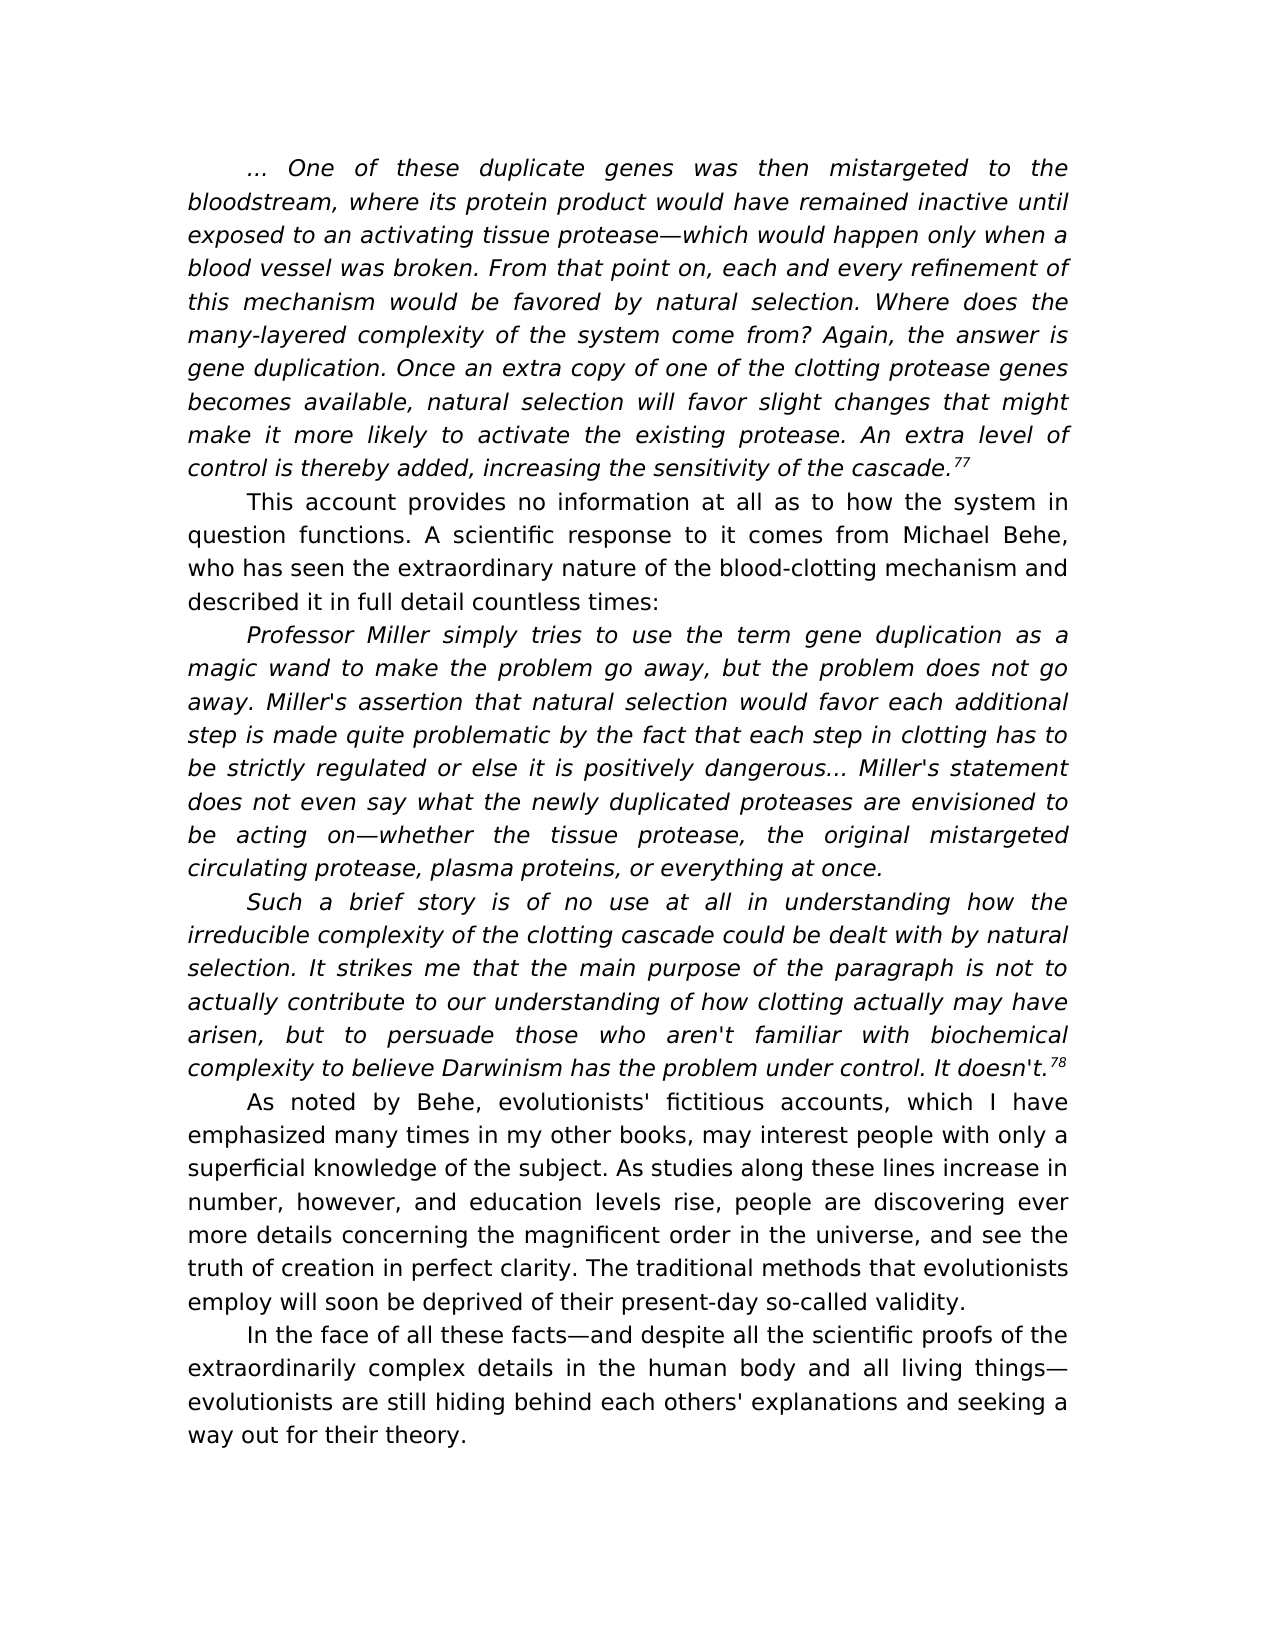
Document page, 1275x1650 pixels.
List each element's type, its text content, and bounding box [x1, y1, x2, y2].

text This account provides no information at all as to how the system in question functions. A scientific response to it comes from Michael Behe, who has seen the extraordinary nature of the blood-clotting mechanism and described it in full detail countless times: [187, 483, 1070, 617]
text As noted by Behe, evolutionists' fictitious accounts, which I have emphasized many times in my other books, may interest people with only a superficial knowledge of the subject. As studies along these lines increase in number, however, and education levels rise, people are discovering ever more details concerning the magnificent order in the universe, and see the truth of creation in perfect clarity. The traditional methods that evolutionists employ will soon be deprived of their present-day so-called validity. [187, 1083, 1070, 1317]
text In the face of all these facts—and despite all the scientific proofs of the extraordinarily complex details in the human body and all living things—evolutionists are still hiding behind each others' explanations and seeking a way out for their theory. [187, 1317, 1070, 1450]
text ... One of these duplicate genes was then mistargeted to the bloodstream, where its protein product would have remained inactive until exposed to an activating tissue protease—which would happen only when a blood vessel was broken. From that point on, each and every refinement of this mechanism would be favored by natural selection. Where does the many-layered complexity of the system come from? Again, the answer is gene duplication. Once an extra copy of one of the clotting protease genes becomes available, natural selection will favor slight changes that might make it more likely to activate the existing protease. An extra level of control is thereby added, increasing the sensitivity of the cascade.77 [187, 150, 1070, 483]
text Such a brief story is of no use at all in understanding how the irreducible complexity of the clotting cascade could be dealt with by natural selection. It strikes me that the main purpose of the paragraph is not to actually contribute to our understanding of how clotting actually may have arisen, but to persuade those who aren't familiar with biochemical complexity to believe Darwinism has the problem under control. It doesn't.78 [187, 883, 1070, 1083]
text Professor Miller simply tries to use the term gene duplication as a magic wand to make the problem go away, but the problem does not go away. Miller's assertion that natural selection would favor each additional step is made quite problematic by the fact that each step in clotting has to be strictly regulated or else it is positively dangerous... Miller's statement does not even say what the newly duplicated proteases are envisioned to be acting on—whether the tissue protease, the original mistargeted circulating protease, plasma proteins, or everything at once. [187, 617, 1070, 883]
